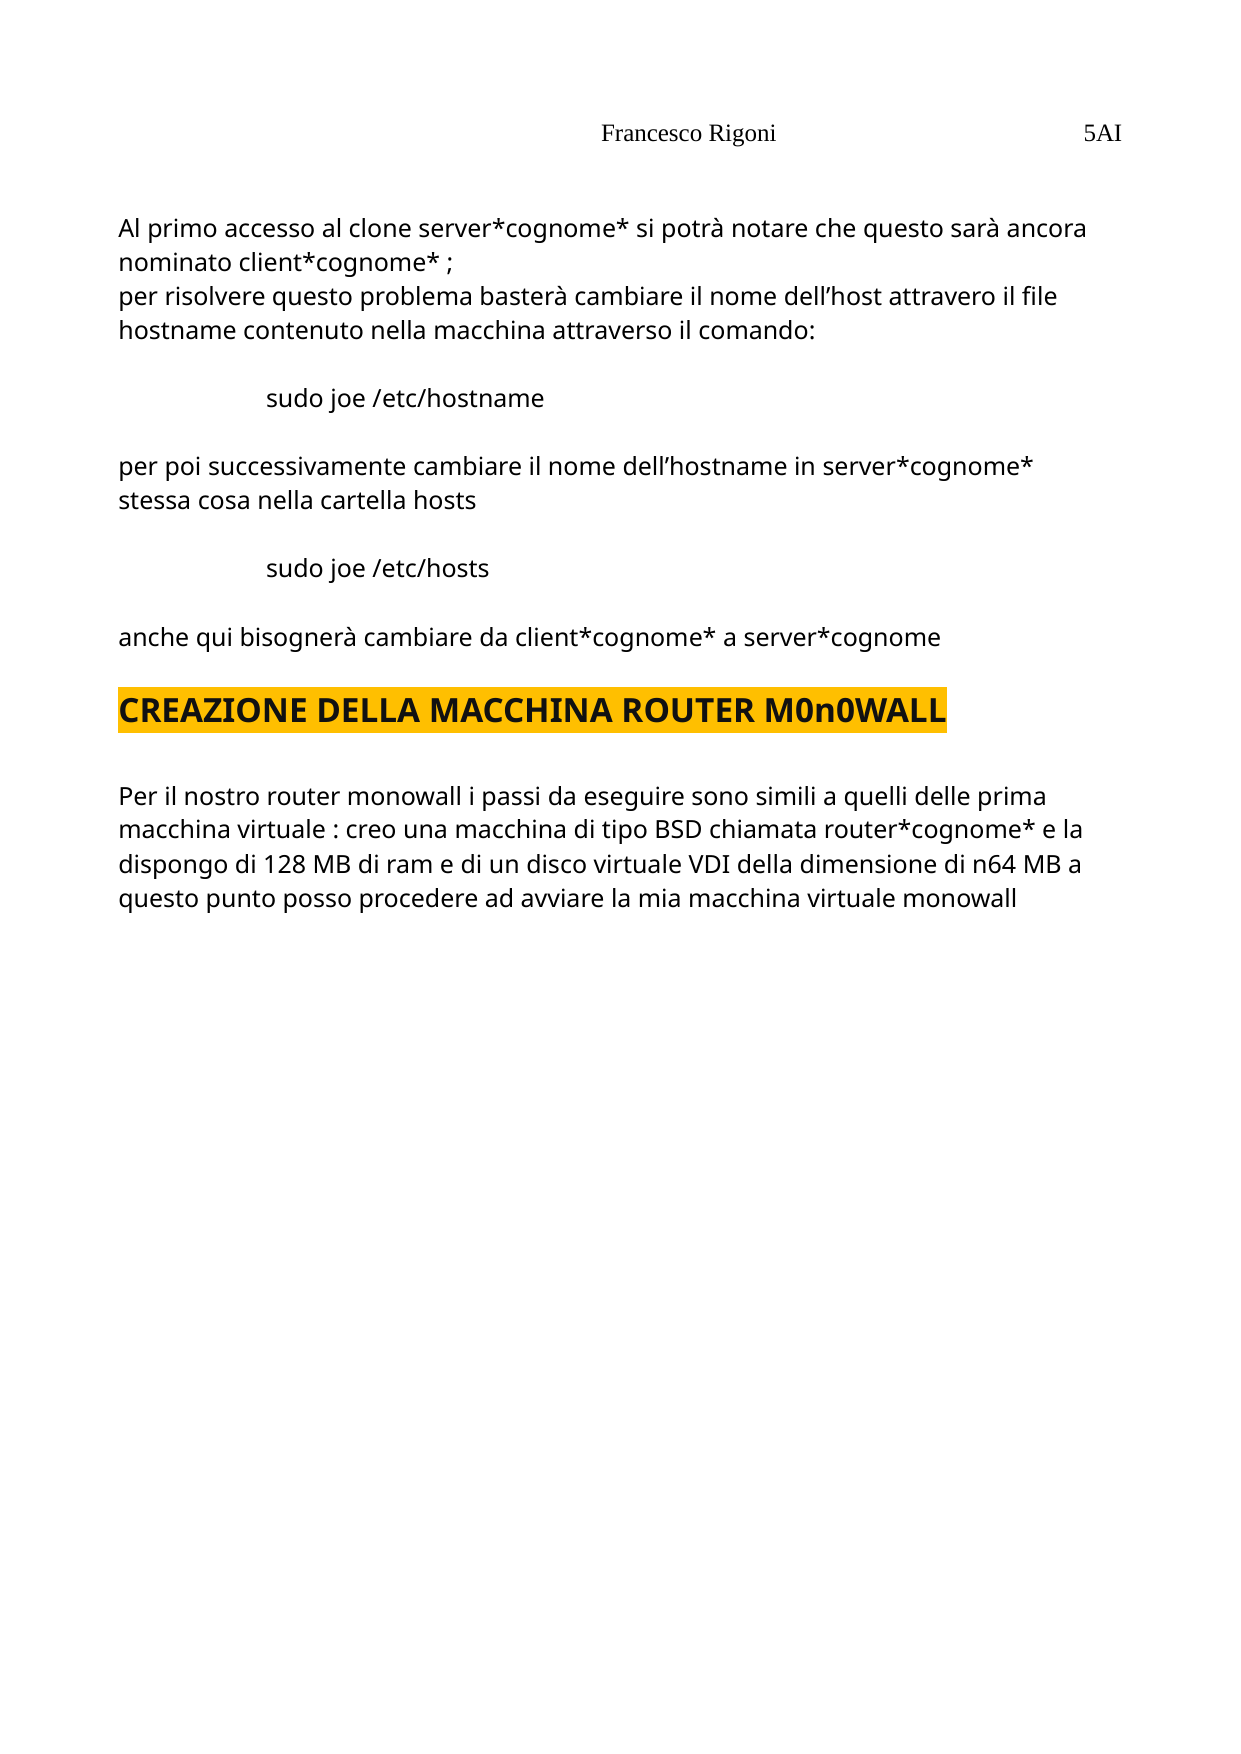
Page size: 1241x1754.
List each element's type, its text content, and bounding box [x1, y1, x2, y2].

text CREAZIONE DELLA MACCHINA ROUTER M0n0WALL [118, 687, 1122, 733]
text per risolvere questo problema basterà cambiare il nome dell’host attravero il file hostname contenuto nella macchina attraverso il comando: [118, 278, 1122, 347]
text per poi successivamente cambiare il nome dell’hostname in server*cognome* [118, 449, 1122, 483]
text stessa cosa nella cartella hosts [118, 483, 1122, 517]
text Per il nostro router monowall i passi da eseguire sono simili a quelli delle prima macchina virtuale : creo una macchina di tipo BSD chiamata router*cognome* e la dispongo di 128 MB di ram e di un disco virtuale VDI della dimensione di n64 MB a questo punto posso procedere ad avviare la mia macchina virtuale monowall [118, 778, 1122, 914]
text anche qui bisognerà cambiare da client*cognome* a server*cognome [118, 619, 1122, 653]
text sudo joe /etc/hostname [118, 381, 1122, 415]
text Al primo accesso al clone server*cognome* si potrà notare che questo sarà ancora nominato client*cognome* ; [118, 210, 1122, 278]
text sudo joe /etc/hosts [118, 551, 1122, 585]
